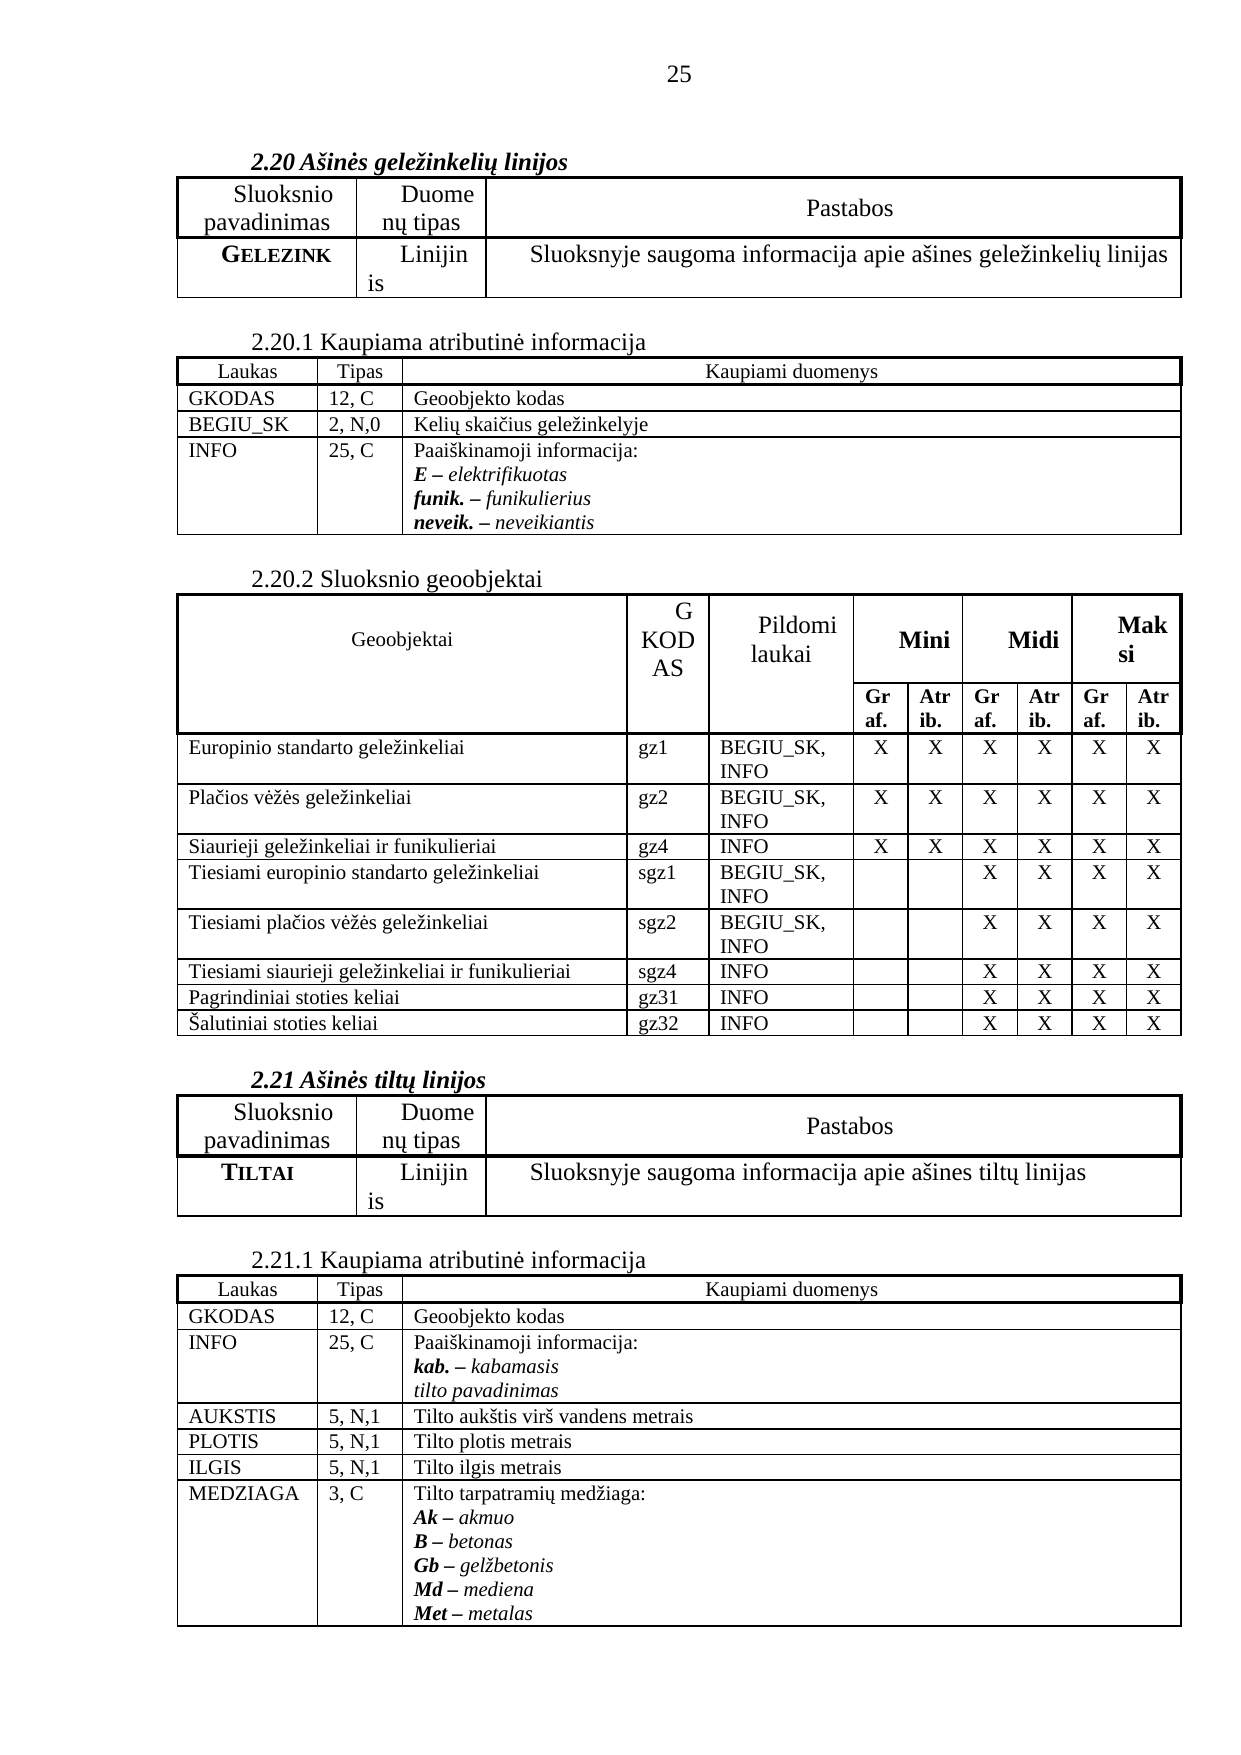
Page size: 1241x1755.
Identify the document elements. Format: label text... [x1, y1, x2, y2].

table_cell [710, 682, 853, 732]
table_cell X [854, 785, 907, 833]
table_cell [854, 1011, 907, 1035]
table_cell X [1073, 735, 1126, 783]
table_cell Sluoksnyje saugoma informacija apie ašines geležinkelių linijas [487, 239, 1180, 297]
table_cell Atrib. [1127, 684, 1179, 732]
table_cell MEDZIAGA [178, 1481, 317, 1625]
table_cell X [1127, 985, 1180, 1009]
table_cell X [909, 735, 962, 783]
table_header Pastabos [487, 1097, 1179, 1154]
table_header Midi [963, 596, 1071, 682]
table_cell X [1127, 960, 1180, 983]
table_cell Tilto aukštis virš vandens metrais [403, 1404, 1180, 1428]
table_cell Sluoksnyje saugoma informacija apie ašines tiltų linijas [487, 1158, 1180, 1215]
table_header Pildomi laukai [710, 596, 853, 682]
table_cell X [1018, 985, 1071, 1009]
table_cell Geoobjekto kodas [403, 1304, 1180, 1328]
table_cell [909, 985, 962, 1009]
table_cell Europinio standarto geležinkeliai [178, 735, 626, 783]
table_cell sgz4 [628, 960, 708, 983]
table_cell X [854, 735, 907, 783]
table_cell 25, C [318, 1330, 402, 1402]
table_cell X [1018, 910, 1071, 958]
table_cell X [963, 785, 1017, 833]
table_cell X [1073, 785, 1126, 833]
table_header Kaupiami duomenys [403, 1277, 1179, 1301]
table_cell Geoobjekto kodas [403, 386, 1180, 410]
table_cell X [963, 910, 1017, 958]
table_cell Atrib. [1018, 684, 1071, 732]
table_header Sluoksnio pavadinimas [179, 179, 356, 236]
subtitle 2.21 Ašinės tiltų linijos [177, 1065, 1181, 1094]
table_header Duomenų tipas [357, 179, 485, 236]
table_header Tipas [318, 1277, 402, 1301]
table_cell X [963, 860, 1017, 908]
subtitle 2.20.2 Sluoksnio geoobjektai [177, 564, 1181, 593]
table_cell gz2 [628, 785, 708, 833]
table_cell gz31 [628, 985, 708, 1009]
table_cell X [1127, 835, 1180, 858]
table_cell X [963, 835, 1017, 858]
table_cell Tilto ilgis metrais [403, 1455, 1180, 1479]
table_cell X [1127, 1011, 1180, 1035]
table_cell [909, 1011, 962, 1035]
table_cell ILGIS [178, 1455, 317, 1479]
table_cell INFO [710, 985, 853, 1009]
table_cell Plačios vėžės geležinkeliai [178, 785, 626, 833]
table_cell 12, C [318, 386, 402, 410]
table_cell Paaiškinamoji informacija: kab. – kabamasis tilto pavadinimas [403, 1330, 1180, 1402]
table_cell X [1018, 785, 1071, 833]
table_cell X [1073, 860, 1126, 908]
table_cell Gelezink [178, 239, 356, 297]
table_cell [909, 960, 962, 983]
table_cell BEGIU_SK, INFO [710, 735, 853, 783]
table_cell 2, N,0 [318, 412, 402, 436]
table_cell Paaiškinamoji informacija: E – elektrifikuotas funik. – funikulierius neveik. – neveikiantis [403, 438, 1180, 534]
table_cell Tiesiami plačios vėžės geležinkeliai [178, 910, 626, 958]
table_cell [909, 860, 962, 908]
table_cell X [1073, 835, 1126, 858]
table_cell Tilto tarpatramių medžiaga: Ak – akmuo B – betonas Gb – gelžbetonis Md – mediena Met – metalas [403, 1481, 1180, 1625]
table_cell GKODAS [178, 386, 317, 410]
table_cell Pagrindiniai stoties keliai [178, 985, 626, 1009]
table_cell X [1127, 735, 1180, 783]
table_header Duomenų tipas [357, 1097, 485, 1154]
table_cell AUKSTIS [178, 1404, 317, 1428]
table_cell [179, 682, 626, 732]
table_header Laukas [179, 1277, 317, 1301]
table_cell Graf. [854, 684, 907, 732]
table_cell Kelių skaičius geležinkelyje [403, 412, 1180, 436]
table_header Tipas [318, 359, 402, 383]
table_cell 3, C [318, 1481, 402, 1625]
table_cell X [1073, 910, 1126, 958]
table_cell 5, N,1 [318, 1404, 402, 1428]
table_cell X [1018, 735, 1071, 783]
table_cell Tilto plotis metrais [403, 1430, 1180, 1453]
table_cell Linijinis [357, 1158, 485, 1215]
table_header Maksi [1073, 596, 1179, 682]
subtitle 2.20.1 Kaupiama atributinė informacija [177, 327, 1181, 356]
table_cell INFO [710, 835, 853, 858]
subtitle 2.20 Ašinės geležinkelių linijos [177, 147, 1181, 176]
table_cell X [1018, 1011, 1071, 1035]
table_cell BEGIU_SK, INFO [710, 860, 853, 908]
table_cell Graf. [963, 684, 1017, 732]
table_header Geoobjektai [179, 596, 626, 682]
table_cell [854, 985, 907, 1009]
table_cell X [1073, 985, 1126, 1009]
table_header Laukas [179, 359, 317, 383]
table_cell GKODAS [178, 1304, 317, 1328]
table_cell 5, N,1 [318, 1430, 402, 1453]
table_cell Siaurieji geležinkeliai ir funikulieriai [178, 835, 626, 858]
table_cell Tiesiami siaurieji geležinkeliai ir funikulieriai [178, 960, 626, 983]
table_cell X [963, 1011, 1017, 1035]
table_cell [628, 682, 708, 732]
table_cell INFO [710, 1011, 853, 1035]
table_cell INFO [178, 438, 317, 534]
table_cell 25, C [318, 438, 402, 534]
table_cell X [1127, 910, 1180, 958]
table_cell X [963, 735, 1017, 783]
table_cell [854, 860, 907, 908]
table_cell X [1018, 835, 1071, 858]
table_cell gz1 [628, 735, 708, 783]
table_cell Atrib. [909, 684, 962, 732]
table_cell X [909, 835, 962, 858]
table_cell [854, 960, 907, 983]
table_cell X [1018, 860, 1071, 908]
table_cell X [963, 985, 1017, 1009]
table_cell Tiesiami europinio standarto geležinkeliai [178, 860, 626, 908]
table_cell X [1127, 860, 1180, 908]
table_cell gz32 [628, 1011, 708, 1035]
table_cell X [963, 960, 1017, 983]
table_cell Šalutiniai stoties keliai [178, 1011, 626, 1035]
table_cell INFO [710, 960, 853, 983]
table_cell 12, C [318, 1304, 402, 1328]
table_cell X [1018, 960, 1071, 983]
table_cell BEGIU_SK [178, 412, 317, 436]
table_header Mini [854, 596, 962, 682]
table_cell X [1073, 1011, 1126, 1035]
table_cell X [909, 785, 962, 833]
subtitle 2.21.1 Kaupiama atributinė informacija [177, 1245, 1181, 1274]
table_header GKODAS [628, 596, 708, 682]
table_cell X [854, 835, 907, 858]
table_cell X [1073, 960, 1126, 983]
table_cell PLOTIS [178, 1430, 317, 1453]
table_cell [854, 910, 907, 958]
table_cell gz4 [628, 835, 708, 858]
table_cell sgz1 [628, 860, 708, 908]
table_header Sluoksnio pavadinimas [179, 1097, 356, 1154]
table_cell INFO [178, 1330, 317, 1402]
table_cell 5, N,1 [318, 1455, 402, 1479]
table_cell Linijinis [357, 239, 485, 297]
table_cell Graf. [1073, 684, 1126, 732]
table_cell BEGIU_SK, INFO [710, 910, 853, 958]
table_cell BEGIU_SK, INFO [710, 785, 853, 833]
table_cell sgz2 [628, 910, 708, 958]
table_cell [909, 910, 962, 958]
table_header Pastabos [487, 179, 1179, 236]
table_cell X [1127, 785, 1180, 833]
table_header Kaupiami duomenys [403, 359, 1179, 383]
table_cell Tiltai [178, 1158, 356, 1215]
